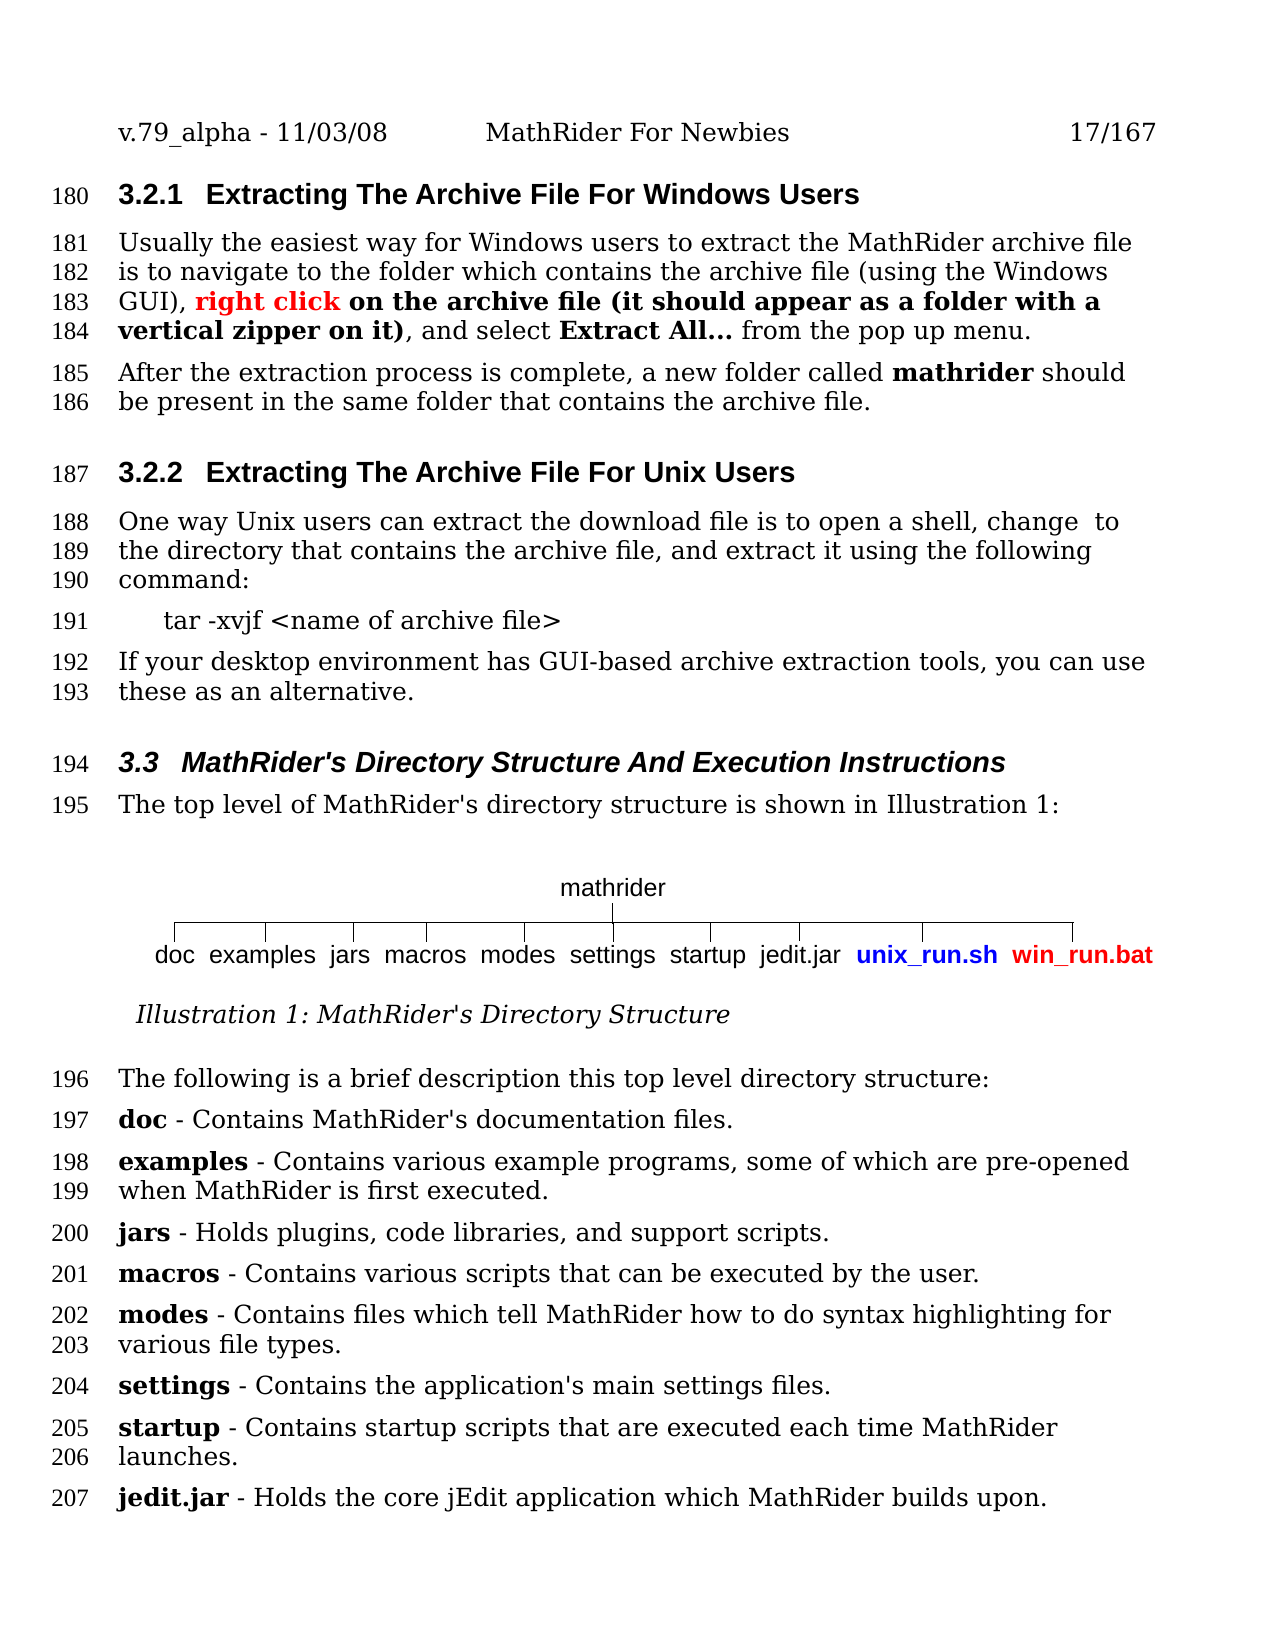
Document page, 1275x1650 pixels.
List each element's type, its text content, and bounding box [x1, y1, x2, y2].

text If your desktop environment has GUI-based archive extraction tools, you can use these as an alternative. [118, 647, 1157, 706]
subtitle MathRider's Directory Structure And Execution Instructions [118, 745, 1157, 778]
text startup - Contains startup scripts that are executed each time MathRider launches. [118, 1412, 1157, 1471]
text One way Unix users can extract the download file is to open a shell, change to the directory that contains the archive file, and extract it using the following command: [118, 507, 1157, 594]
text Usually the easiest way for Windows users to extract the MathRider archive file is to navigate to the folder which contains the archive file (using the Windows GUI), right click on the archive file (it should appear as a folder with a vertical zipper on it), and select Extract All... from the pop up menu. [118, 228, 1157, 345]
text examples - Contains various example programs, some of which are pre-opened when MathRider is first executed. [118, 1147, 1157, 1205]
text settings - Contains the application's main settings files. [118, 1371, 1157, 1400]
text After the extraction process is complete, a new folder called mathrider should be present in the same folder that contains the archive file. [118, 357, 1157, 416]
text jedit.jar - Holds the core jEdit application which MathRider builds upon. [118, 1483, 1157, 1512]
text jars - Holds plugins, code libraries, and support scripts. [118, 1217, 1157, 1247]
text modes - Contains files which tell MathRider how to do syntax highlighting for various file types. [118, 1300, 1157, 1359]
text The top level of MathRider's directory structure is shown in Illustration 1: [118, 790, 1157, 819]
text The following is a brief description this top level directory structure: [118, 1064, 1157, 1093]
text doc - Contains MathRider's documentation files. [118, 1105, 1157, 1135]
subtitle Extracting The Archive File For Unix Users [118, 455, 1157, 489]
text macros - Contains various scripts that can be executed by the user. [118, 1259, 1157, 1288]
text Illustration 1: MathRider's Directory Structure [136, 846, 1153, 1029]
text tar -xvjf <name of archive file> [163, 606, 1157, 635]
subtitle Extracting The Archive File For Windows Users [118, 177, 1157, 210]
